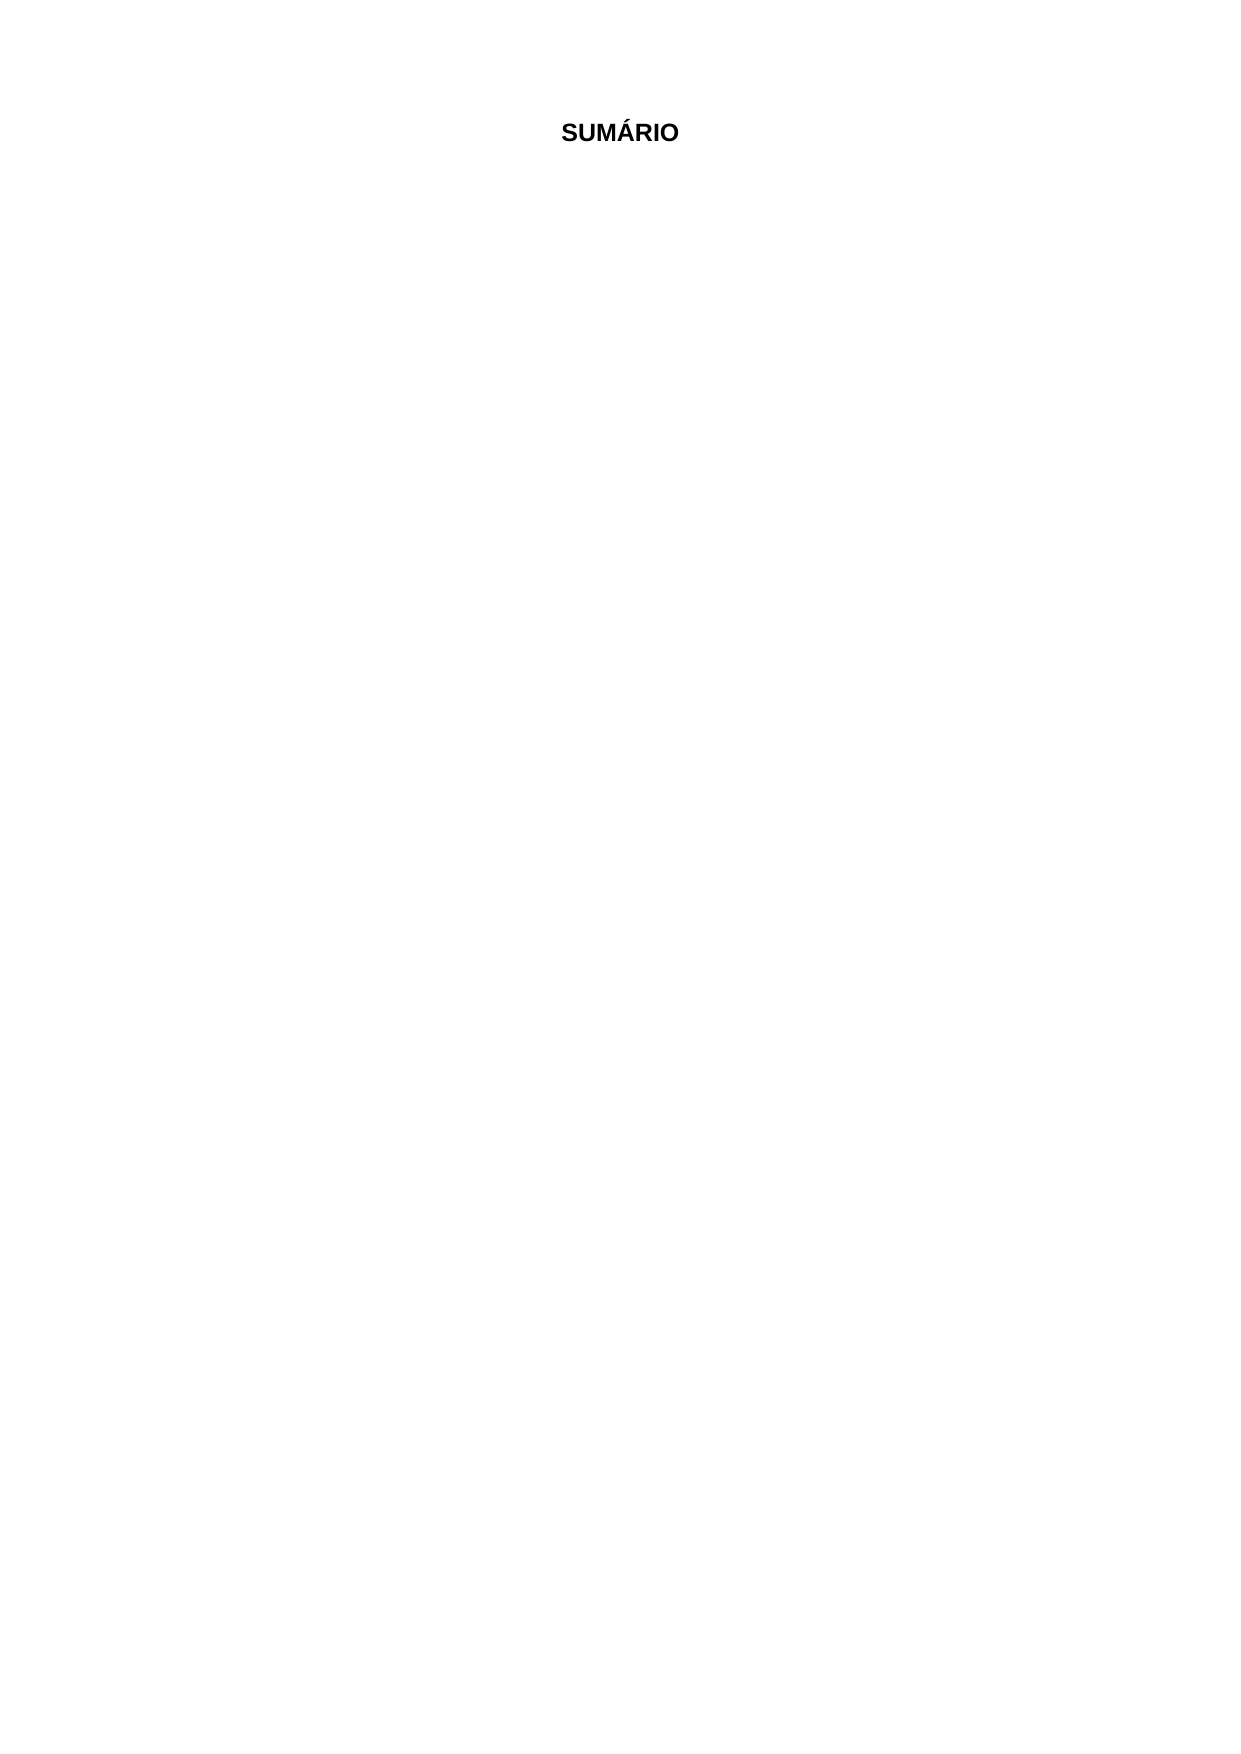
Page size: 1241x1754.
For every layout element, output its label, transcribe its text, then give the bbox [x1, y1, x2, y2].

text SUMÁRIO [118, 118, 1122, 147]
